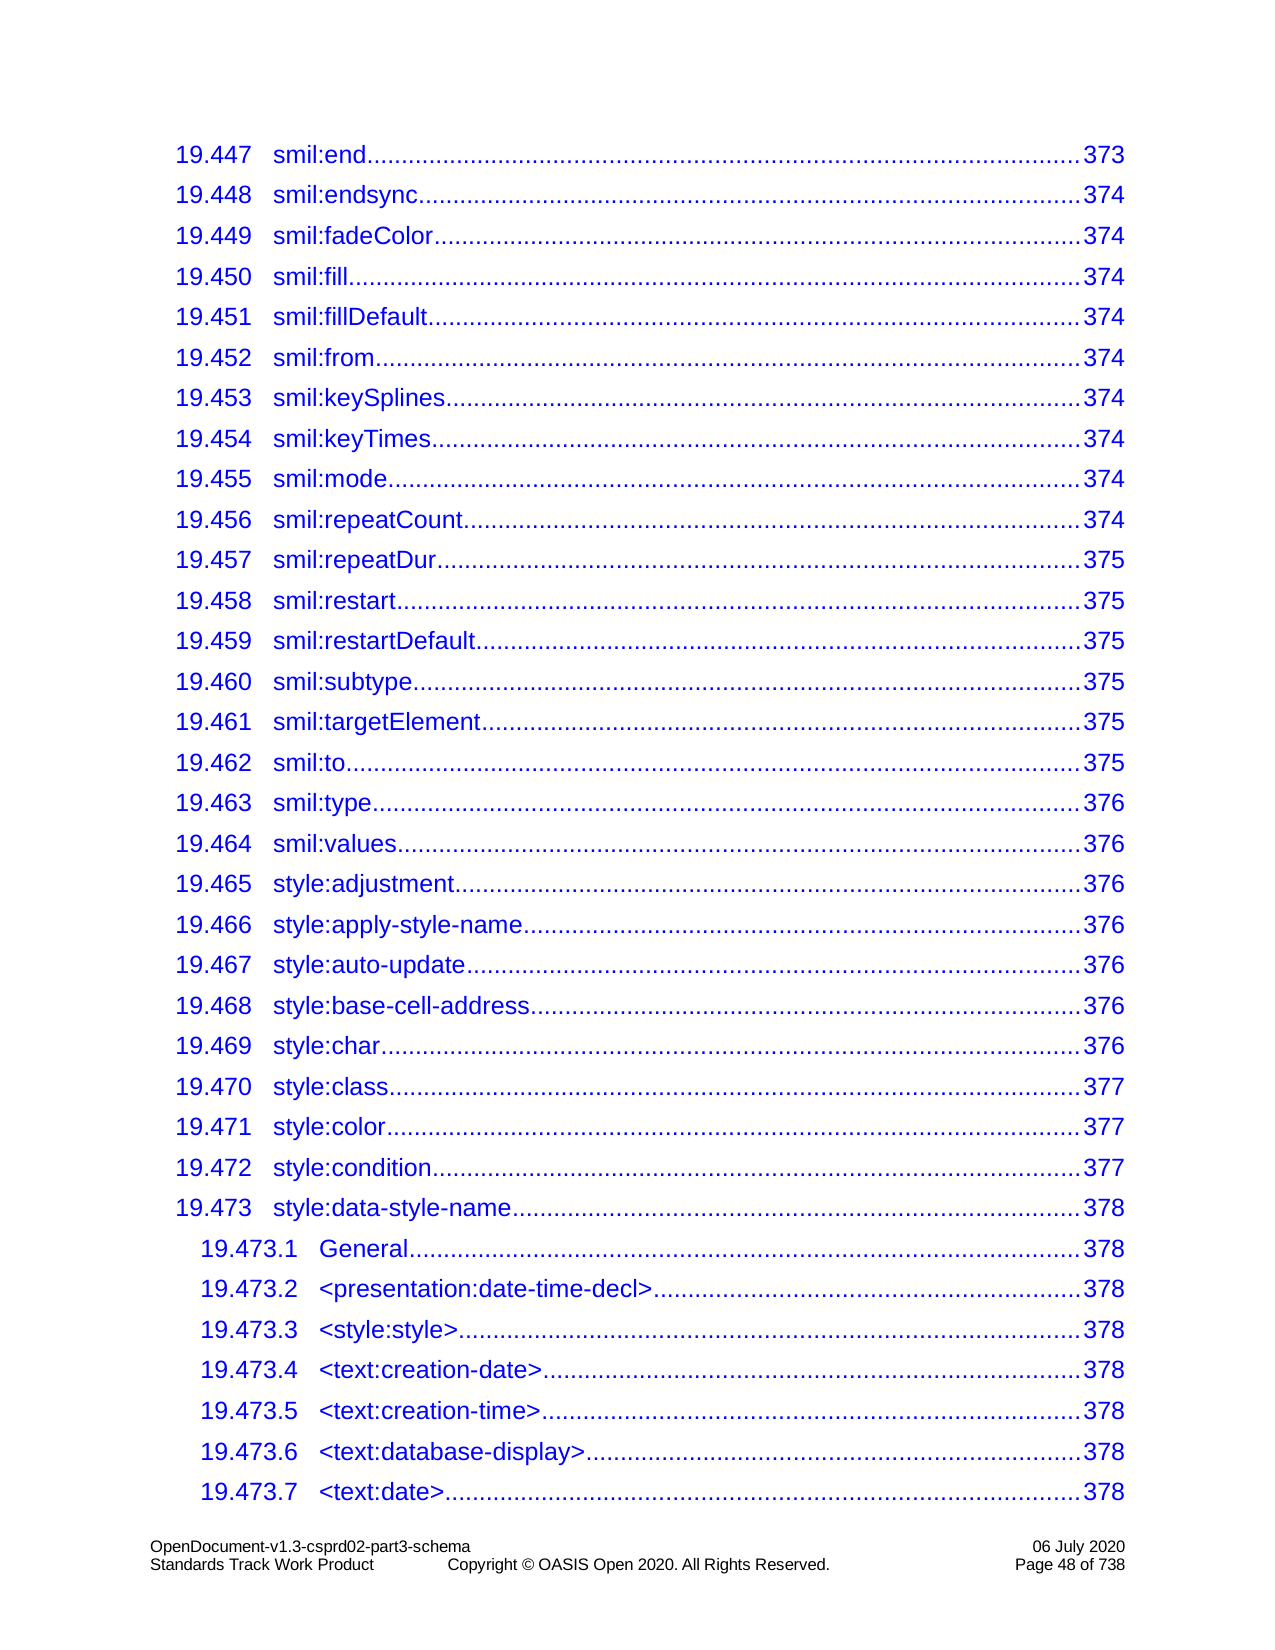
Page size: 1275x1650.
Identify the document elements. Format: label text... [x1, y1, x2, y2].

text 19.447 smil:end 373 [175, 141, 1125, 169]
text 19.462 smil:to 375 [175, 749, 1125, 777]
text 19.452 smil:from 374 [175, 343, 1125, 371]
text 19.455 smil:mode 374 [175, 465, 1125, 493]
text 19.458 smil:restart 375 [175, 587, 1125, 614]
text 19.449 smil:fadeColor 374 [175, 222, 1125, 250]
text 19.473.7 <text:date> 378 [200, 1478, 1125, 1506]
text 19.467 style:auto-update 376 [175, 951, 1125, 979]
text 19.473.1 General 378 [200, 1235, 1125, 1263]
text 19.451 smil:fillDefault 374 [175, 303, 1125, 331]
text 19.473.5 <text:creation-time> 378 [200, 1397, 1125, 1425]
text 19.457 smil:repeatDur 375 [175, 546, 1125, 574]
text 19.468 style:base-cell-address 376 [175, 992, 1125, 1020]
text 19.472 style:condition 377 [175, 1154, 1125, 1182]
text 19.459 smil:restartDefault 375 [175, 627, 1125, 655]
text 19.473.3 <style:style> 378 [200, 1316, 1125, 1344]
text 19.464 smil:values 376 [175, 830, 1125, 858]
text 19.460 smil:subtype 375 [175, 668, 1125, 696]
text 19.453 smil:keySplines 374 [175, 384, 1125, 412]
text 19.473 style:data-style-name 378 [175, 1194, 1125, 1222]
text 19.466 style:apply-style-name 376 [175, 911, 1125, 939]
text 19.469 style:char 376 [175, 1032, 1125, 1060]
text 19.470 style:class 377 [175, 1073, 1125, 1101]
text 19.473.6 <text:database-display> 378 [200, 1437, 1125, 1466]
text 19.473.4 <text:creation-date> 378 [200, 1356, 1125, 1384]
text 19.461 smil:targetElement 375 [175, 708, 1125, 736]
text 19.448 smil:endsync 374 [175, 181, 1125, 209]
text 19.473.2 <presentation:date-time-decl> 378 [200, 1275, 1125, 1303]
text 19.465 style:adjustment 376 [175, 870, 1125, 898]
text 19.450 smil:fill 374 [175, 262, 1125, 290]
text 19.456 smil:repeatCount 374 [175, 506, 1125, 533]
text 19.454 smil:keyTimes 374 [175, 424, 1125, 452]
text 19.471 style:color 377 [175, 1113, 1125, 1141]
text 19.463 smil:type 376 [175, 789, 1125, 817]
